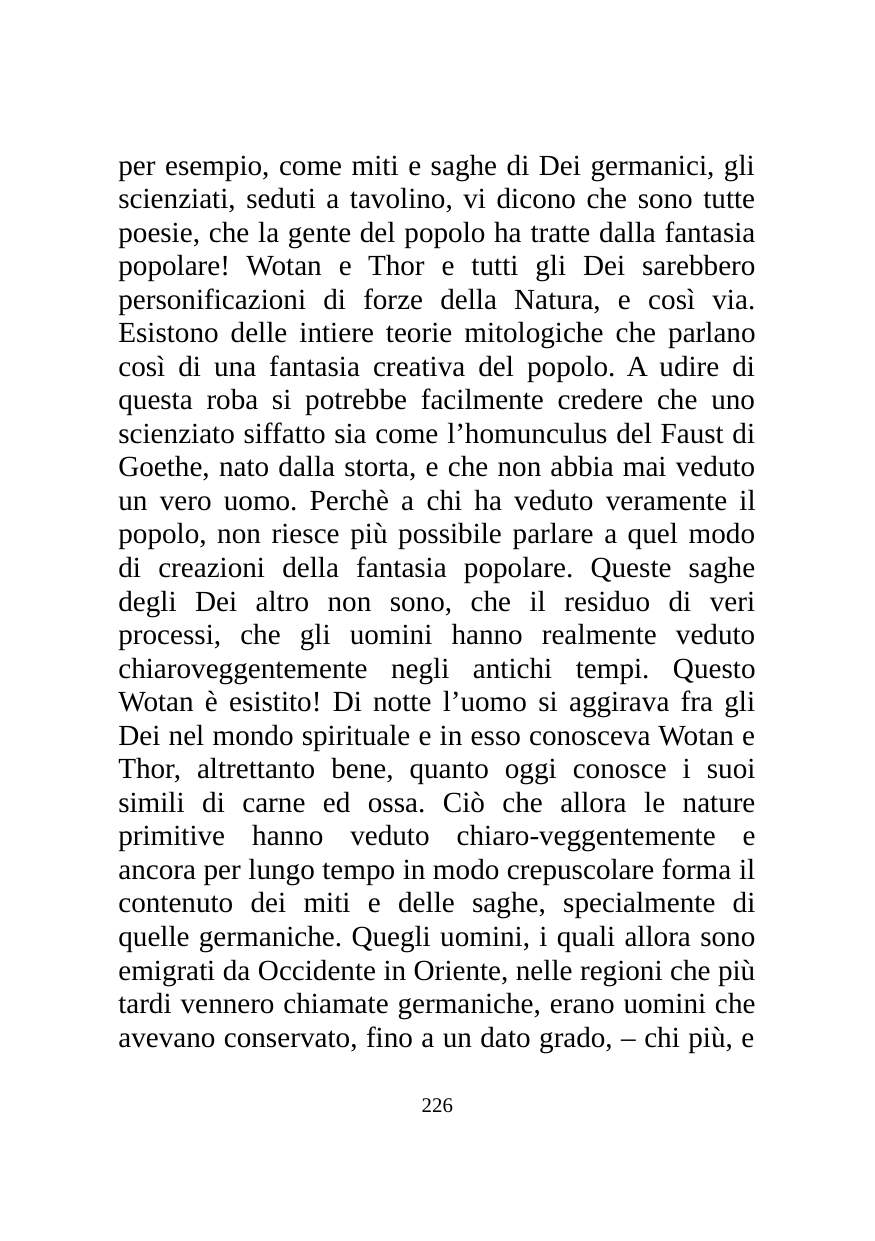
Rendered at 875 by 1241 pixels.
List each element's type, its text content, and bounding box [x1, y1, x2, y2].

text per esempio, come miti e saghe di Dei germanici, gli scienziati, seduti a tavolino, vi dicono che sono tutte poesie, che la gente del popolo ha tratte dalla fantasia popolare! Wotan e Thor e tutti gli Dei sarebbero personificazioni di forze della Natura, e così via. Esistono delle intiere teorie mitologiche che parlano così di una fantasia creativa del popolo. A udire di questa roba si potrebbe facilmente credere che uno scienziato siffatto sia come l’homunculus del Faust di Goethe, nato dalla storta, e che non abbia mai veduto un vero uomo. Perchè a chi ha veduto veramente il popolo, non riesce più possibile parlare a quel modo di creazioni della fantasia popolare. Queste saghe degli Dei altro non sono, che il residuo di veri processi, che gli uomini hanno realmente veduto chiaroveggentemente negli antichi tempi. Questo Wotan è esistito! Di notte l’uomo si aggirava fra gli Dei nel mondo spirituale e in esso conosceva Wotan e Thor, altrettanto bene, quanto oggi conosce i suoi simili di carne ed ossa. Ciò che allora le nature primitive hanno veduto chiaro-veggentemente e ancora per lungo tempo in modo crepuscolare forma il contenuto dei miti e delle saghe, specialmente di quelle germaniche. Quegli uomini, i quali allora sono emigrati da Occidente in Oriente, nelle regioni che più tardi vennero chiamate germaniche, erano uomini che avevano conservato, fino a un dato grado, – chi più, e [118, 148, 756, 1053]
